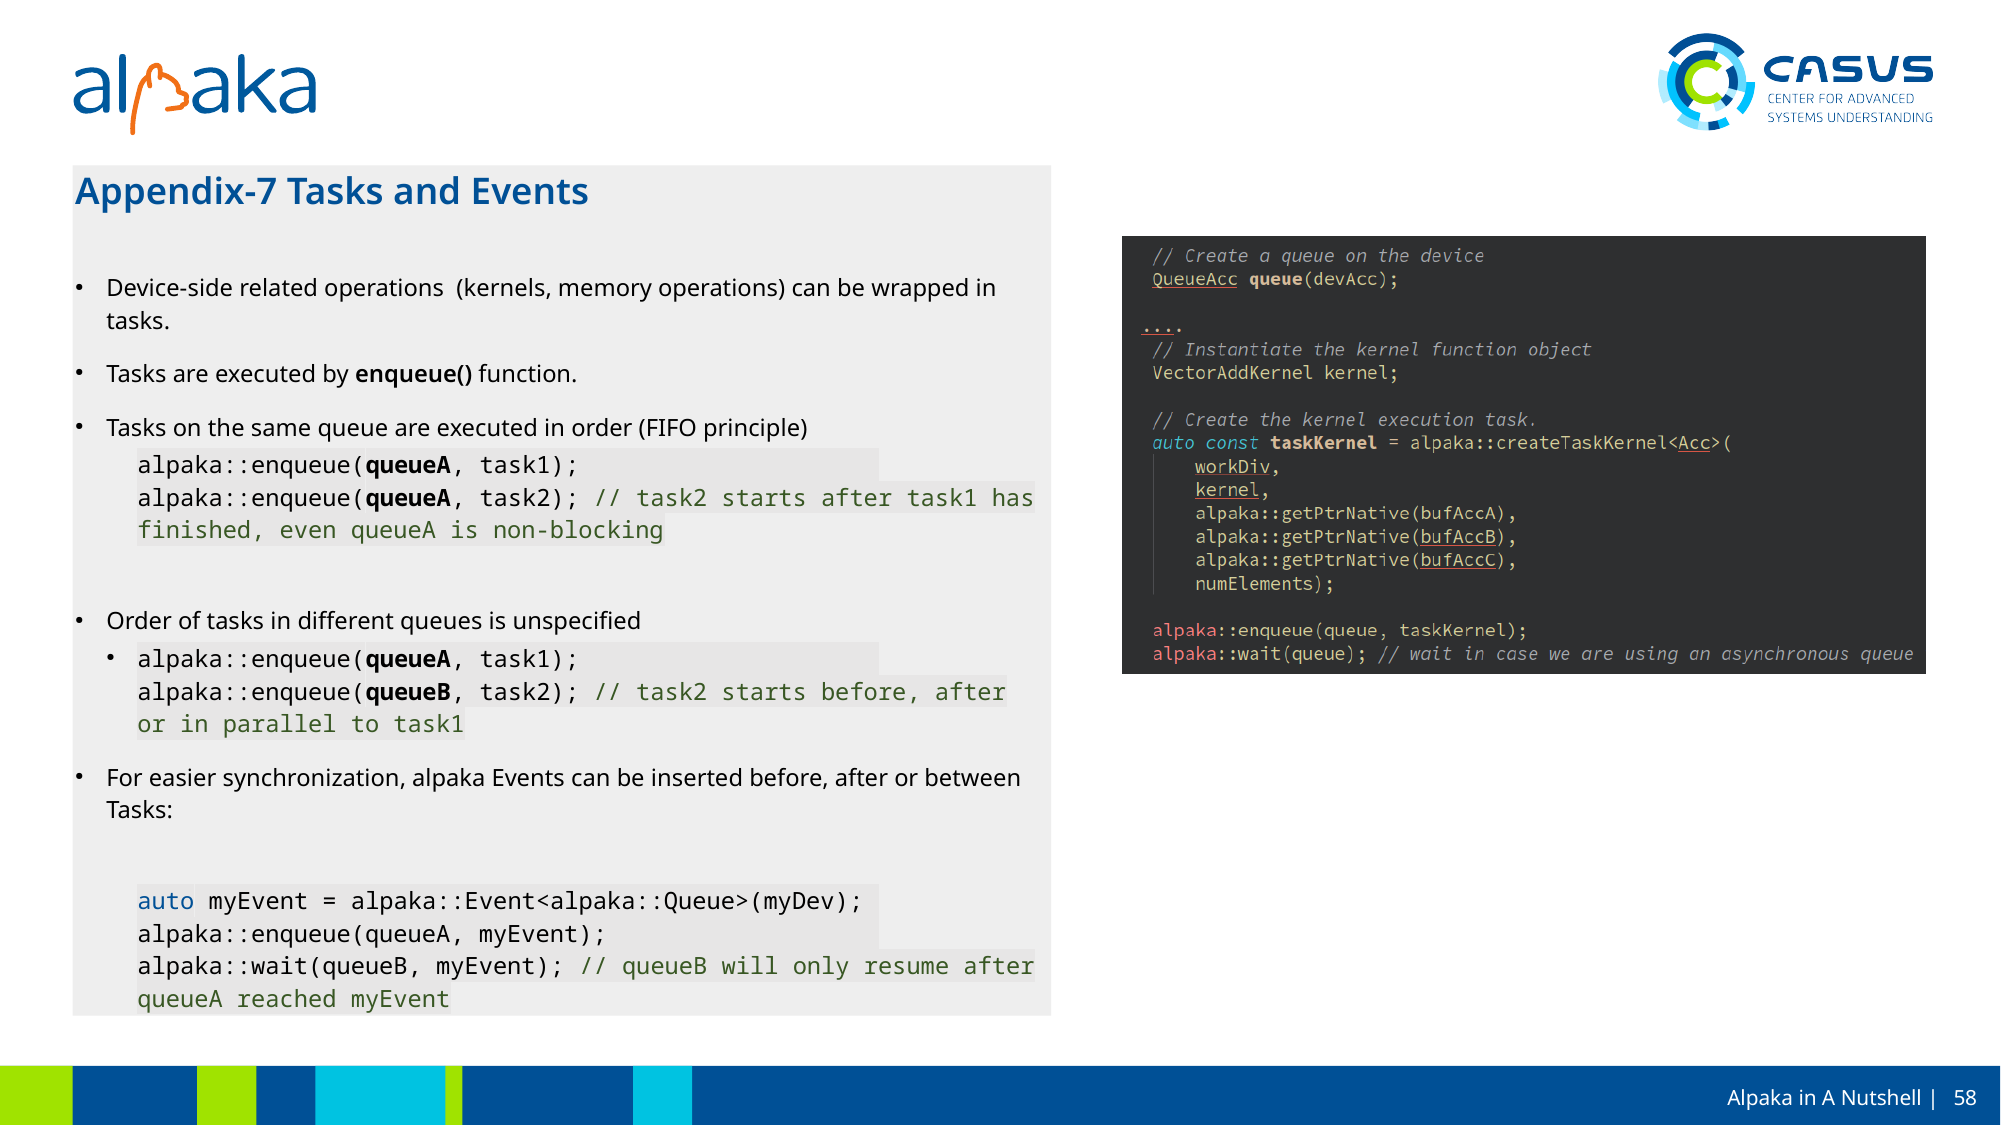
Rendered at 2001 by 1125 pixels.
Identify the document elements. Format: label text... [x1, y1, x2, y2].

picture [1122, 236, 1926, 674]
list Appendix-7 Tasks and Events Device-side related operations (kernels, memory operations) can be wrapped in tasks. Tasks are executed by enqueue() function. Tasks on the same queue are executed in order (FIFO principle) alpaka::enqueue(queueA, task1); alpaka::enqueue(queueA, task2); // task2 starts after task1 has finished, even queueA is non-blocking Order of tasks in different queues is unspecified alpaka::enqueue(queueA, task1); alpaka::enqueue(queueB, task2); // task2 starts before, after or in parallel to task1 For easier synchronization, alpaka Events can be inserted before, after or between Tasks: auto myEvent = alpaka::Event<alpaka::Queue>(myDev); alpaka::enqueue(queueA, myEvent); alpaka::wait(queueB, myEvent); // queueB will only resume after queueA reached myEvent [72, 165, 1052, 1016]
title [70, 54, 1620, 151]
picture [72, 53, 317, 136]
picture [1658, 33, 1933, 131]
